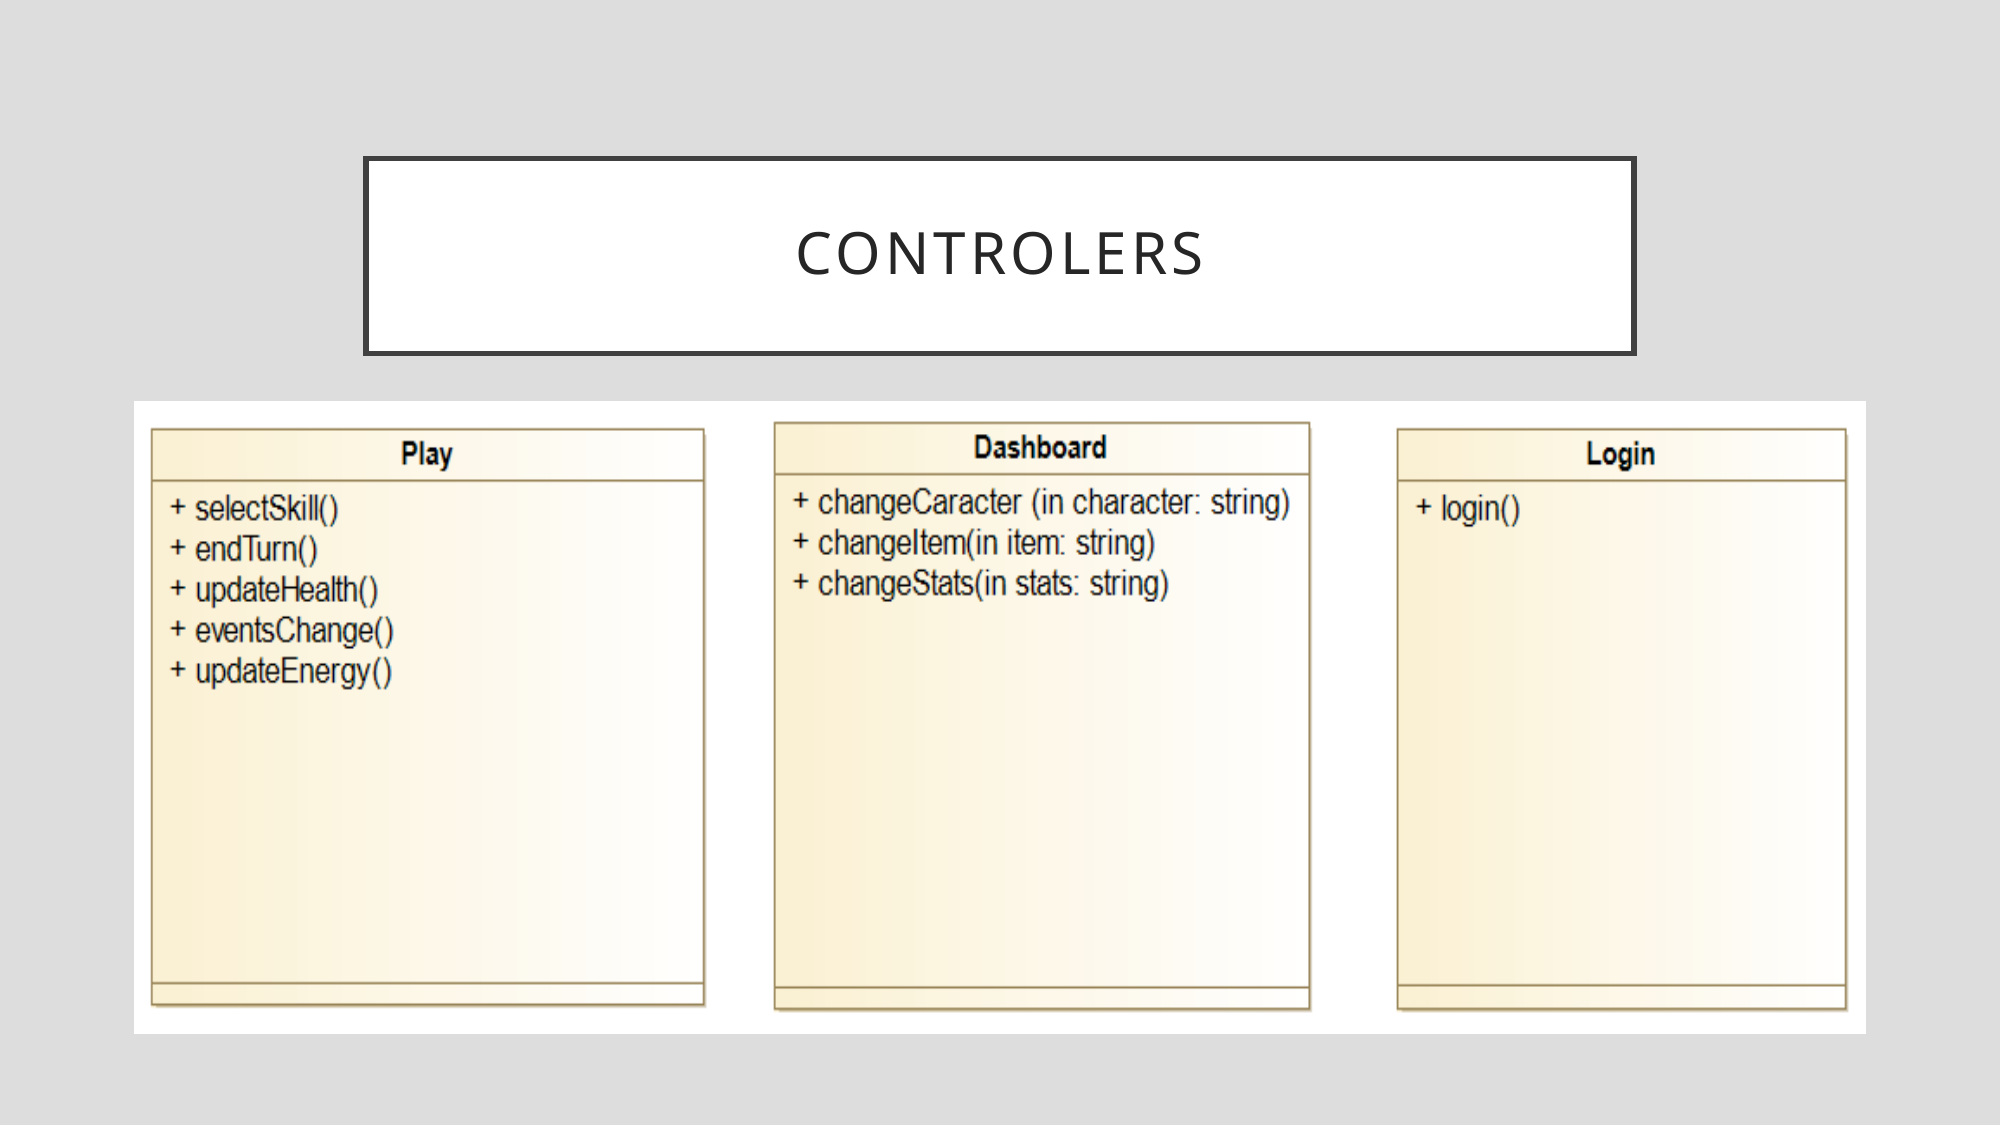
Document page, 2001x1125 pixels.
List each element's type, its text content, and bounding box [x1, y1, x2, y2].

title Controlers [366, 158, 1634, 354]
picture [134, 401, 1866, 1034]
